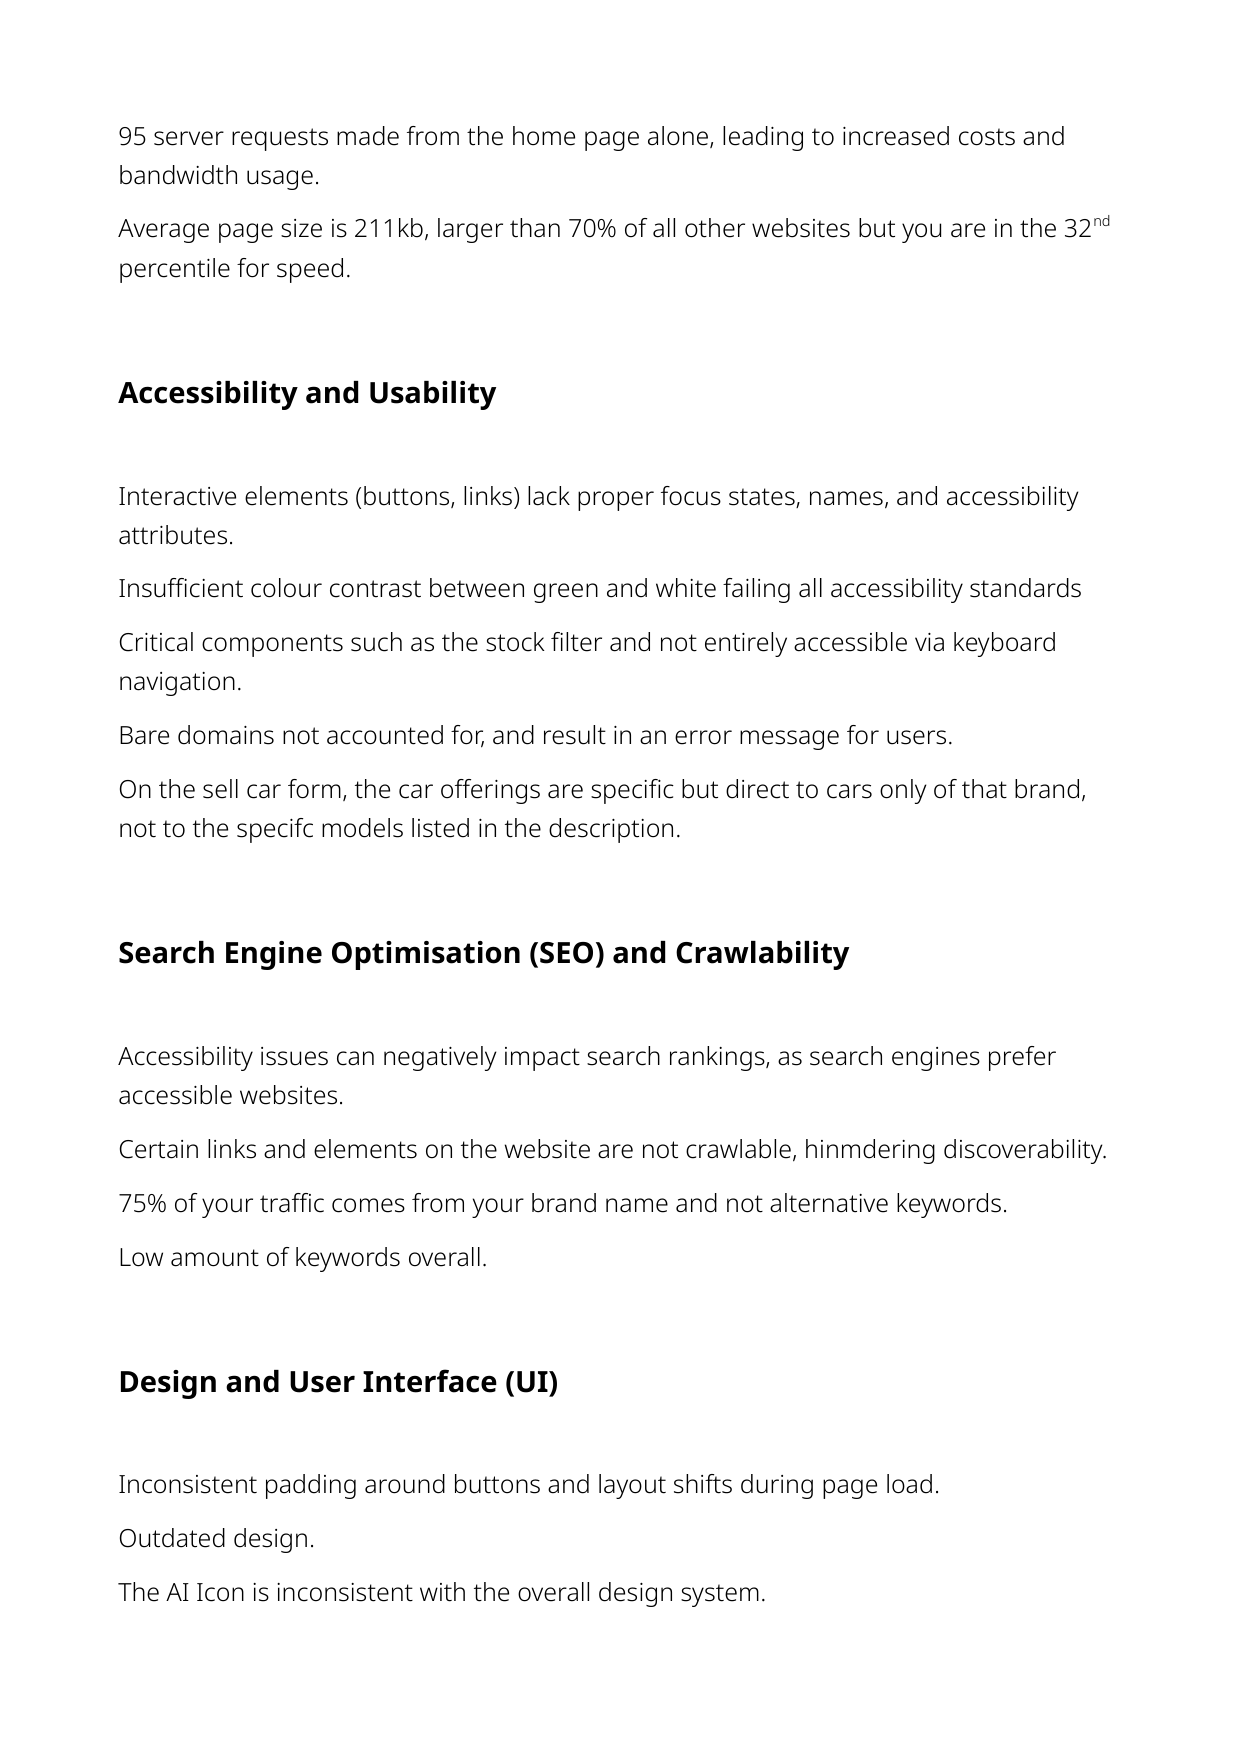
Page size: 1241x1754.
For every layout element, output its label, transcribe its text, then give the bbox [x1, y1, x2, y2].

text Critical components such as the stock filter and not entirely accessible via keyboard navigation. [118, 625, 1122, 698]
subtitle Design and User Interface (UI) [118, 1361, 1122, 1401]
text Bare domains not accounted for, and result in an error message for users. [118, 718, 1122, 752]
text Interactive elements (buttons, links) lack proper focus states, names, and accessibility attributes. [118, 478, 1122, 551]
text The AI Icon is inconsistent with the overall design system. [118, 1575, 1122, 1609]
text Outdated design. [118, 1521, 1122, 1555]
text Accessibility issues can negatively impact search rankings, as search engines prefer accessible websites. [118, 1039, 1122, 1112]
text Insufficient colour contrast between green and white failing all accessibility standards [118, 571, 1122, 605]
text On the sell car form, the car offerings are specific but direct to cars only of that brand, not to the specifc models listed in the description. [118, 772, 1122, 845]
text 75% of your traffic comes from your brand name and not alternative keywords. [118, 1185, 1122, 1219]
text Average page size is 211kb, larger than 70% of all other websites but you are in the 32nd percentile for speed. [118, 211, 1122, 284]
text Certain links and elements on the website are not crawlable, hinmdering discoverability. [118, 1132, 1122, 1166]
subtitle Accessibility and Usability [118, 372, 1122, 412]
text Inconsistent padding around buttons and layout shifts during page load. [118, 1467, 1122, 1501]
subtitle Search Engine Optimisation (SEO) and Crawlability [118, 933, 1122, 972]
text 95 server requests made from the home page alone, leading to increased costs and bandwidth usage. [118, 118, 1122, 191]
text Low amount of keywords overall. [118, 1239, 1122, 1273]
